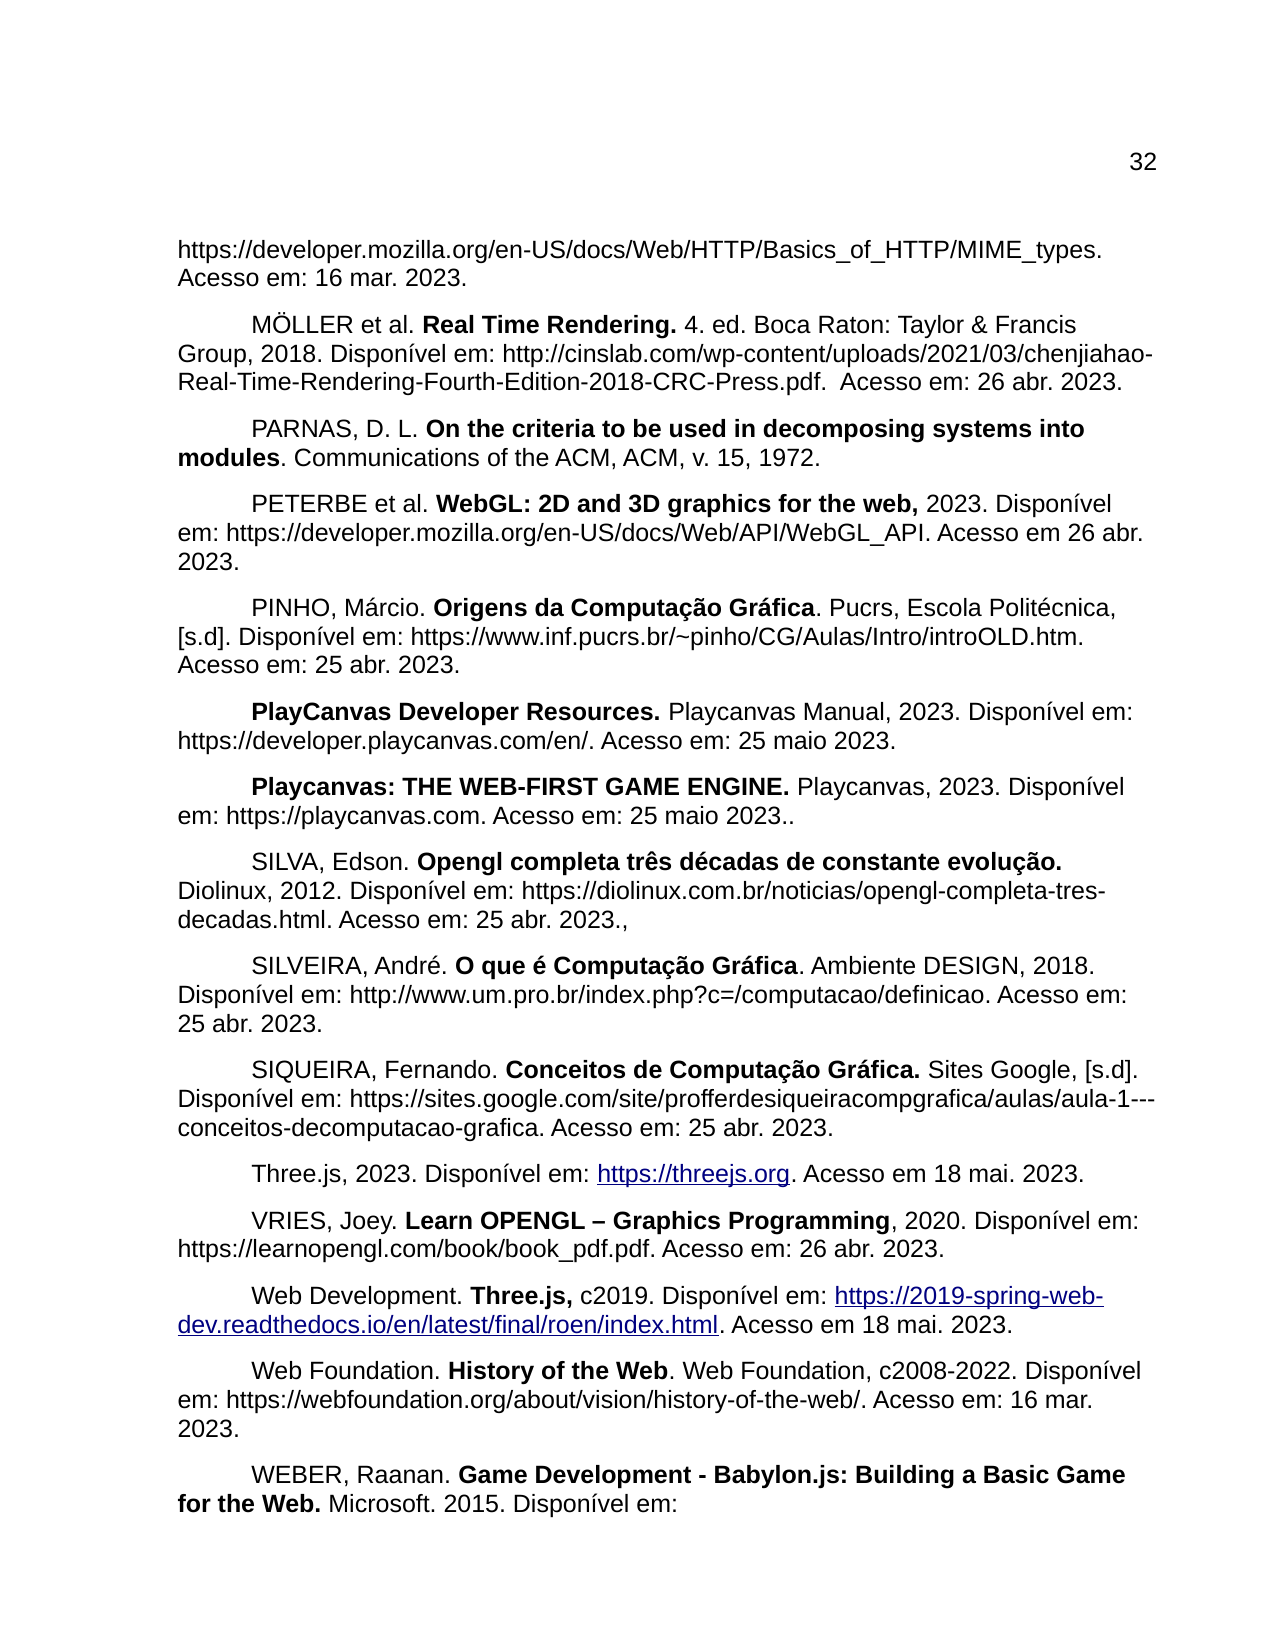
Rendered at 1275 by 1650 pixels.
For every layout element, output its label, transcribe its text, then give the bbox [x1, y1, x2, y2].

text PINHO, Márcio. Origens da Computação Gráfica. Pucrs, Escola Politécnica, [s.d]. Disponível em: https://www.inf.pucrs.br/~pinho/CG/Aulas/Intro/introOLD.htm. Acesso em: 25 abr. 2023. [177, 593, 1157, 679]
text Web Foundation. History of the Web. Web Foundation, c2008-2022. Disponível em: https://webfoundation.org/about/vision/history-of-the-web/. Acesso em: 16 mar. 2023. [177, 1356, 1157, 1442]
text SIQUEIRA, Fernando. Conceitos de Computação Gráfica. Sites Google, [s.d]. Disponível em: https://sites.google.com/site/profferdesiqueiracompgrafica/aulas/aula-1---conceitos-decomputacao-grafica. Acesso em: 25 abr. 2023. [177, 1055, 1157, 1142]
text SILVA, Edson. Opengl completa três décadas de constante evolução. Diolinux, 2012. Disponível em: https://diolinux.com.br/noticias/opengl-completa-tres-decadas.html. Acesso em: 25 abr. 2023., [177, 847, 1157, 934]
text Three.js, 2023. Disponível em: https://threejs.org. Acesso em 18 mai. 2023. [177, 1159, 1157, 1188]
text WEBER, Raanan. Game Development - Babylon.js: Building a Basic Game for the Web. Microsoft. 2015. Disponível em: [177, 1460, 1157, 1518]
text PlayCanvas Developer Resources. Playcanvas Manual, 2023. Disponível em: https://developer.playcanvas.com/en/. Acesso em: 25 maio 2023. [177, 697, 1157, 754]
text Playcanvas: THE WEB-FIRST GAME ENGINE. Playcanvas, 2023. Disponível em: https://playcanvas.com. Acesso em: 25 maio 2023.. [177, 772, 1157, 830]
text VRIES, Joey. Learn OPENGL – Graphics Programming, 2020. Disponível em: https://learnopengl.com/book/book_pdf.pdf. Acesso em: 26 abr. 2023. [177, 1206, 1157, 1263]
text MÖLLER et al. Real Time Rendering. 4. ed. Boca Raton: Taylor & Francis Group, 2018. Disponível em: http://cinslab.com/wp-content/uploads/2021/03/chenjiahao-Real-Time-Rendering-Fourth-Edition-2018-CRC-Press.pdf. Acesso em: 26 abr. 2023. [177, 310, 1157, 396]
text PETERBE et al. WebGL: 2D and 3D graphics for the web, 2023. Disponível em: https://developer.mozilla.org/en-US/docs/Web/API/WebGL_API. Acesso em 26 abr. 2023. [177, 489, 1157, 575]
text Web Development. Three.js, c2019. Disponível em: https://2019-spring-web-dev.readthedocs.io/en/latest/final/roen/index.html. Acesso em 18 mai. 2023. [177, 1281, 1157, 1338]
text SILVEIRA, André. O que é Computação Gráfica. Ambiente DESIGN, 2018. Disponível em: http://www.um.pro.br/index.php?c=/computacao/definicao. Acesso em: 25 abr. 2023. [177, 951, 1157, 1038]
text https://developer.mozilla.org/en-US/docs/Web/HTTP/Basics_of_HTTP/MIME_types. Acesso em: 16 mar. 2023. [177, 235, 1157, 292]
text PARNAS, D. L. On the criteria to be used in decomposing systems into modules. Communications of the ACM, ACM, v. 15, 1972. [177, 414, 1157, 471]
